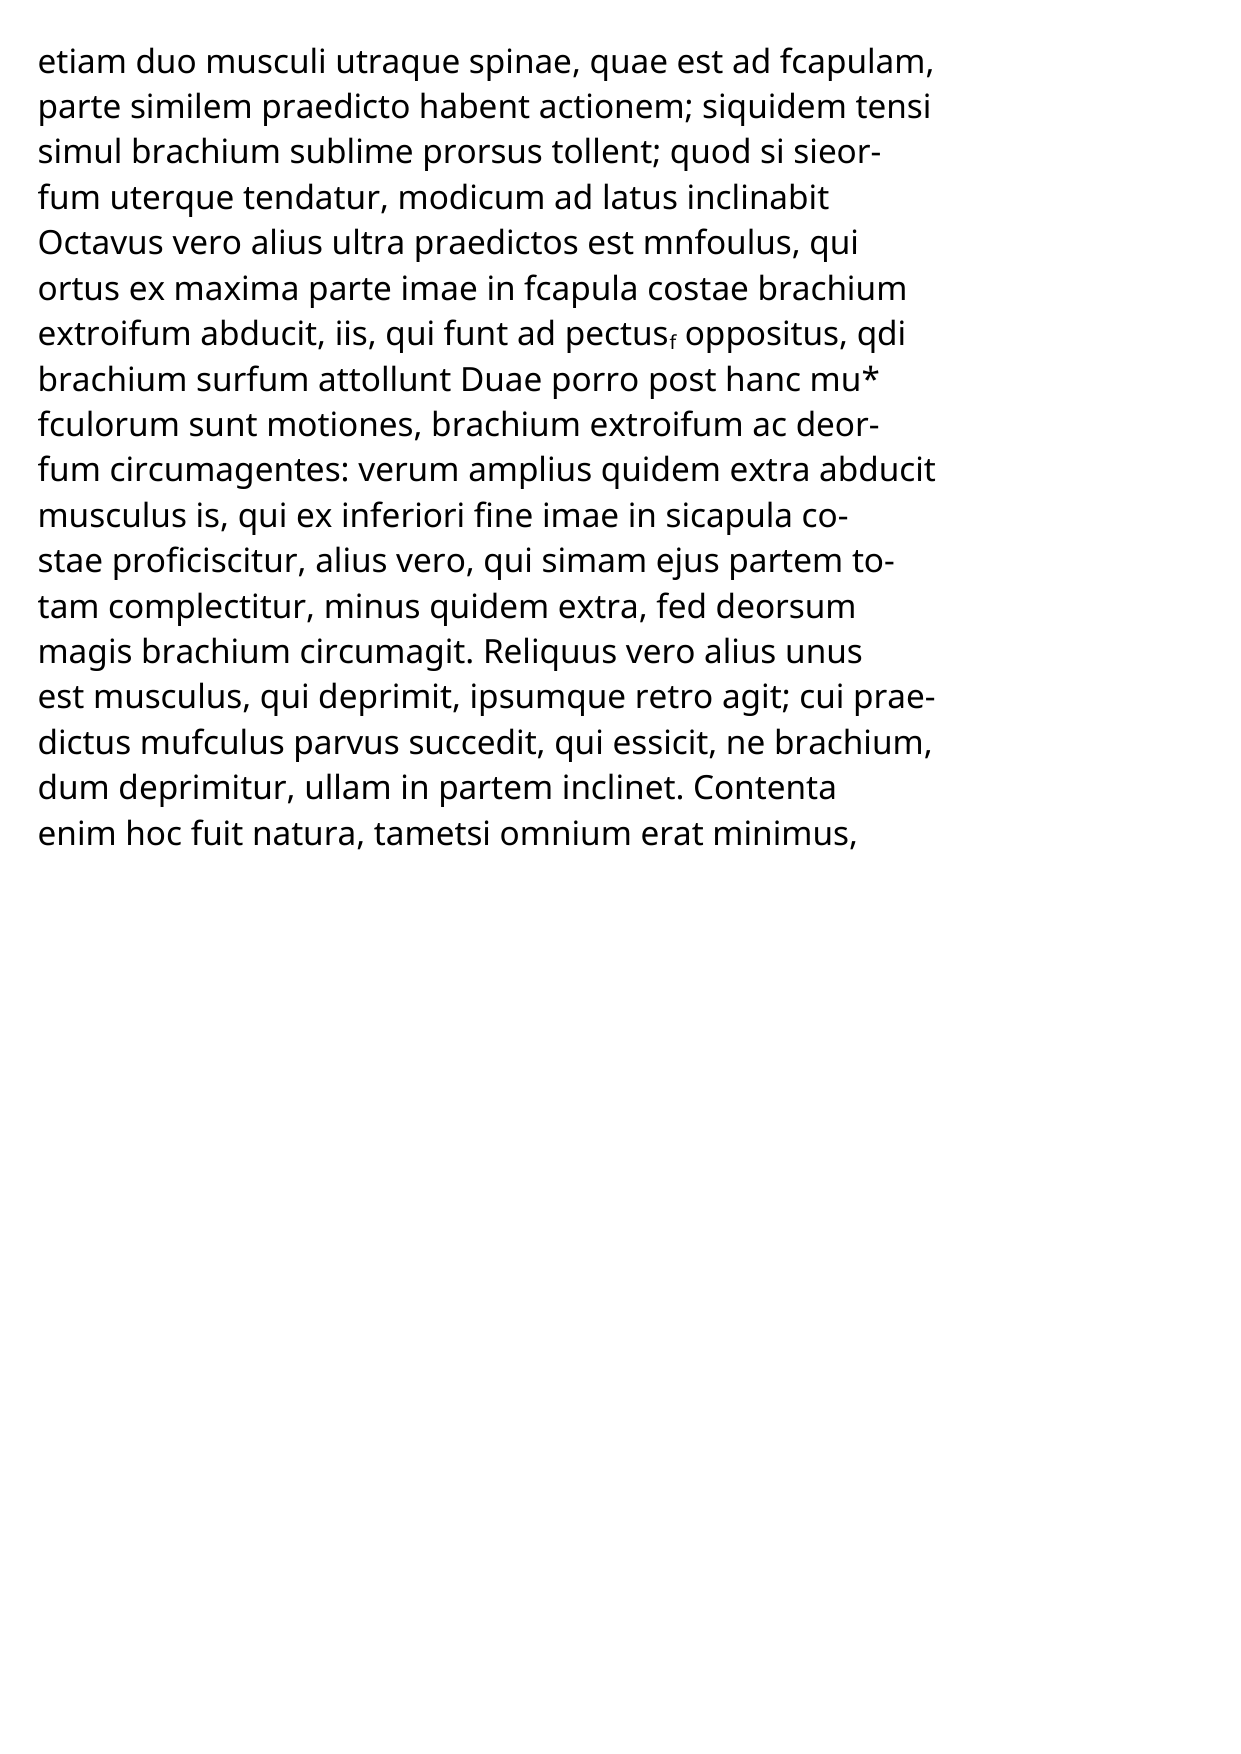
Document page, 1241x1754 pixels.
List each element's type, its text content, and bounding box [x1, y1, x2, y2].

text etiam duo musculi utraque spinae, quae est ad fcapulam, parte similem praedicto habent actionem; siquidem tensi simul brachium sublime prorsus tollent; quod si sieor- fum uterque tendatur, modicum ad latus inclinabit Octavus vero alius ultra praedictos est mnfoulus, qui ortus ex maxima parte imae in fcapula costae brachium extroifum abducit, iis, qui funt ad pectusf oppositus, qdi brachium surfum attollunt Duae porro post hanc mu* fculorum sunt motiones, brachium extroifum ac deor- fum circumagentes: verum amplius quidem extra abducit musculus is, qui ex inferiori fine imae in sicapula co- stae proficiscitur, alius vero, qui simam ejus partem to- tam complectitur, minus quidem extra, fed deorsum magis brachium circumagit. Reliquus vero alius unus est musculus, qui deprimit, ipsumque retro agit; cui prae- dictus mufculus parvus succedit, qui essicit, ne brachium, dum deprimitur, ullam in partem inclinet. Contenta enim hoc fuit natura, tametsi omnium erat minimus, [37, 37, 1203, 855]
